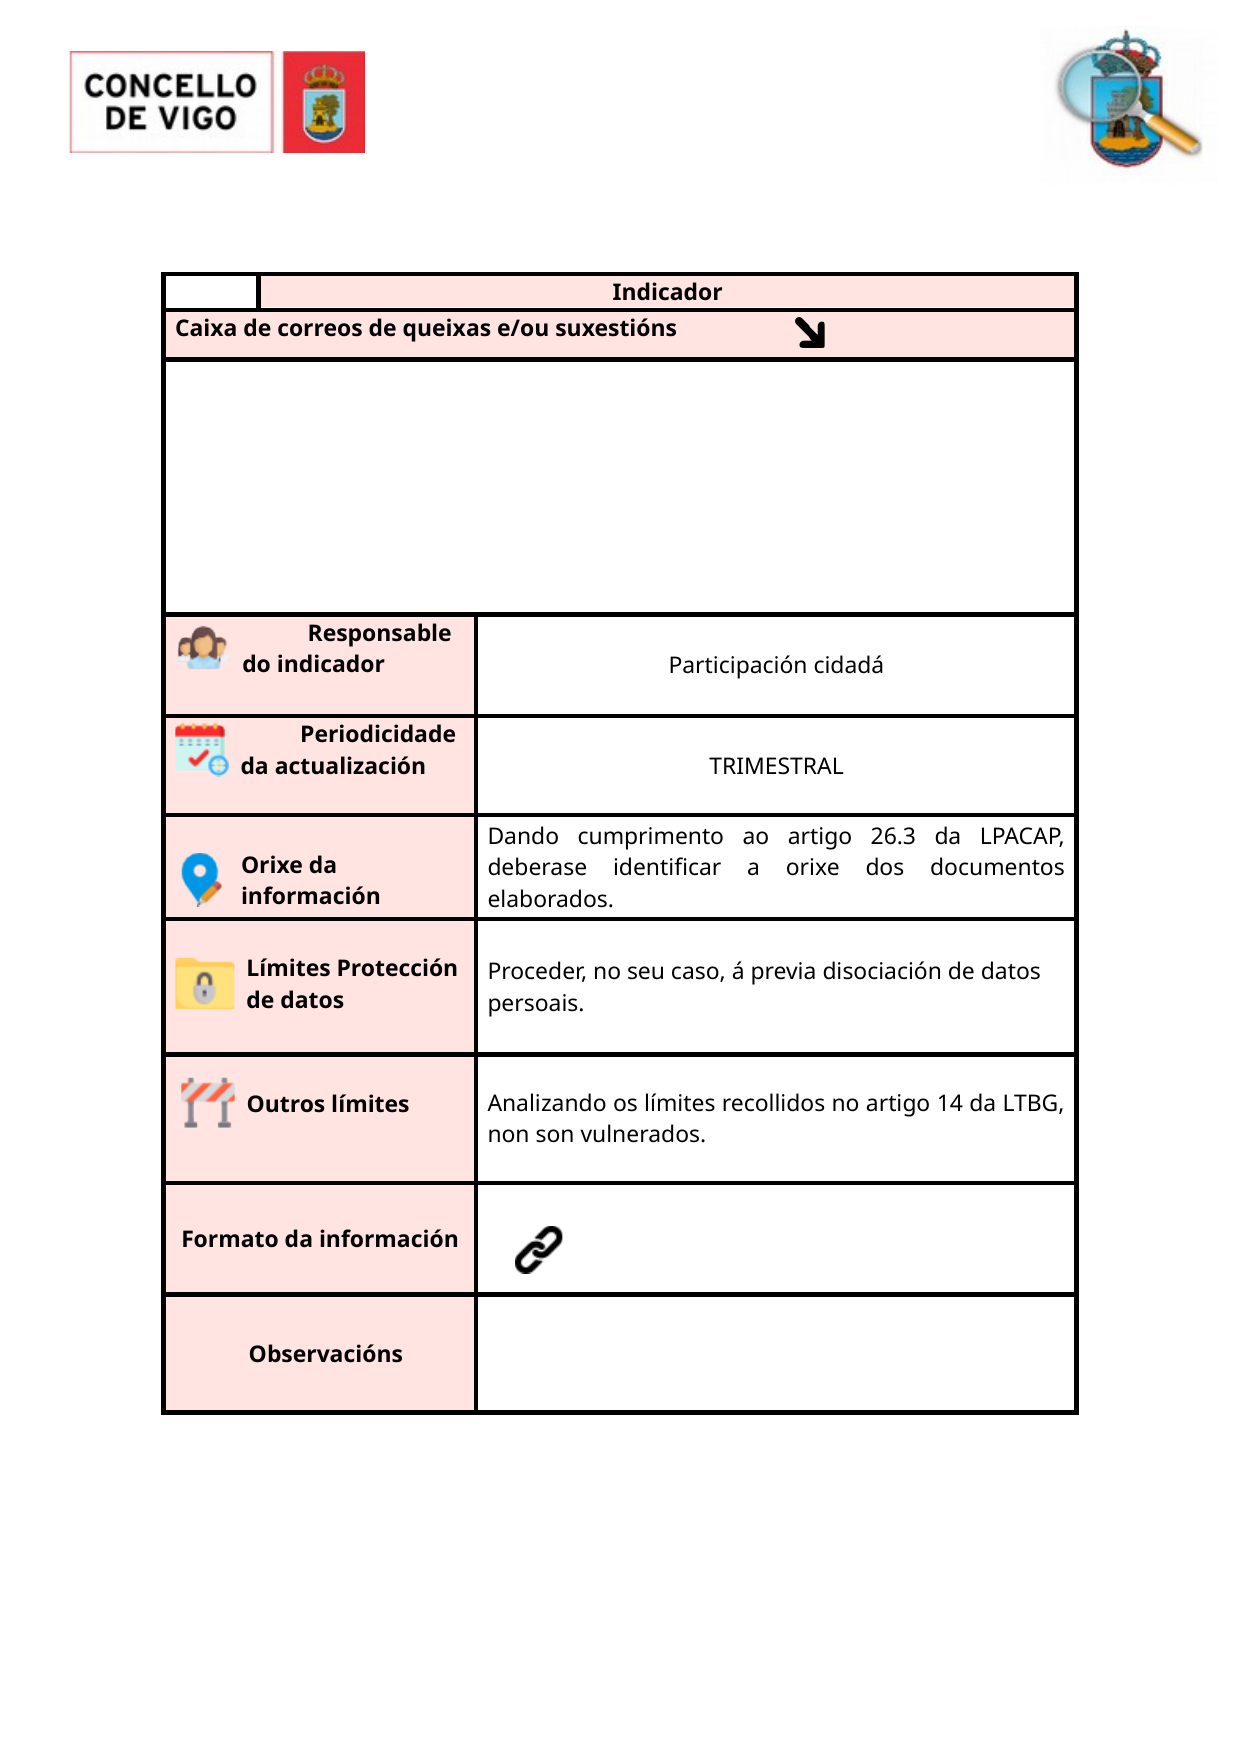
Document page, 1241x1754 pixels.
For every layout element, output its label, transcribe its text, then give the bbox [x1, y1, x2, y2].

table_cell Participación cidadá [478, 617, 1074, 714]
picture [193, 865, 207, 877]
picture [175, 853, 229, 907]
table_cell [478, 1297, 1074, 1410]
table_cell Caixa de correos de queixas e/ou suxestións [166, 312, 1074, 357]
table_cell TRIMESTRAL [478, 718, 1074, 813]
picture [177, 621, 231, 675]
table_cell [478, 1185, 1074, 1292]
table_cell Formato da información [166, 1185, 474, 1292]
table_cell Orixe da información [166, 817, 474, 916]
picture [175, 723, 229, 777]
picture [795, 317, 825, 348]
picture [181, 1076, 235, 1130]
picture [1040, 26, 1218, 186]
table_cell Periodicidade da actualización [166, 718, 474, 813]
table_cell [166, 362, 1074, 612]
picture [515, 1226, 563, 1274]
table_cell Observacións [166, 1297, 474, 1410]
table_cell Límites Protección de datos [166, 921, 474, 1052]
table_cell Responsable do indicador [166, 617, 474, 714]
picture [175, 955, 235, 1014]
table_cell Outros límites [166, 1057, 474, 1181]
picture [69, 51, 365, 153]
table_header [166, 276, 256, 307]
table_cell Dando cumprimento ao artigo 26.3 da LPACAP, deberase identificar a orixe dos documentos elaborados. [478, 817, 1074, 916]
table_header Indicador [261, 276, 1074, 307]
table_cell Analizando os límites recollidos no artigo 14 da LTBG, non son vulnerados. [478, 1057, 1074, 1181]
table_cell Proceder, no seu caso, á previa disociación de datos persoais. [478, 921, 1074, 1052]
